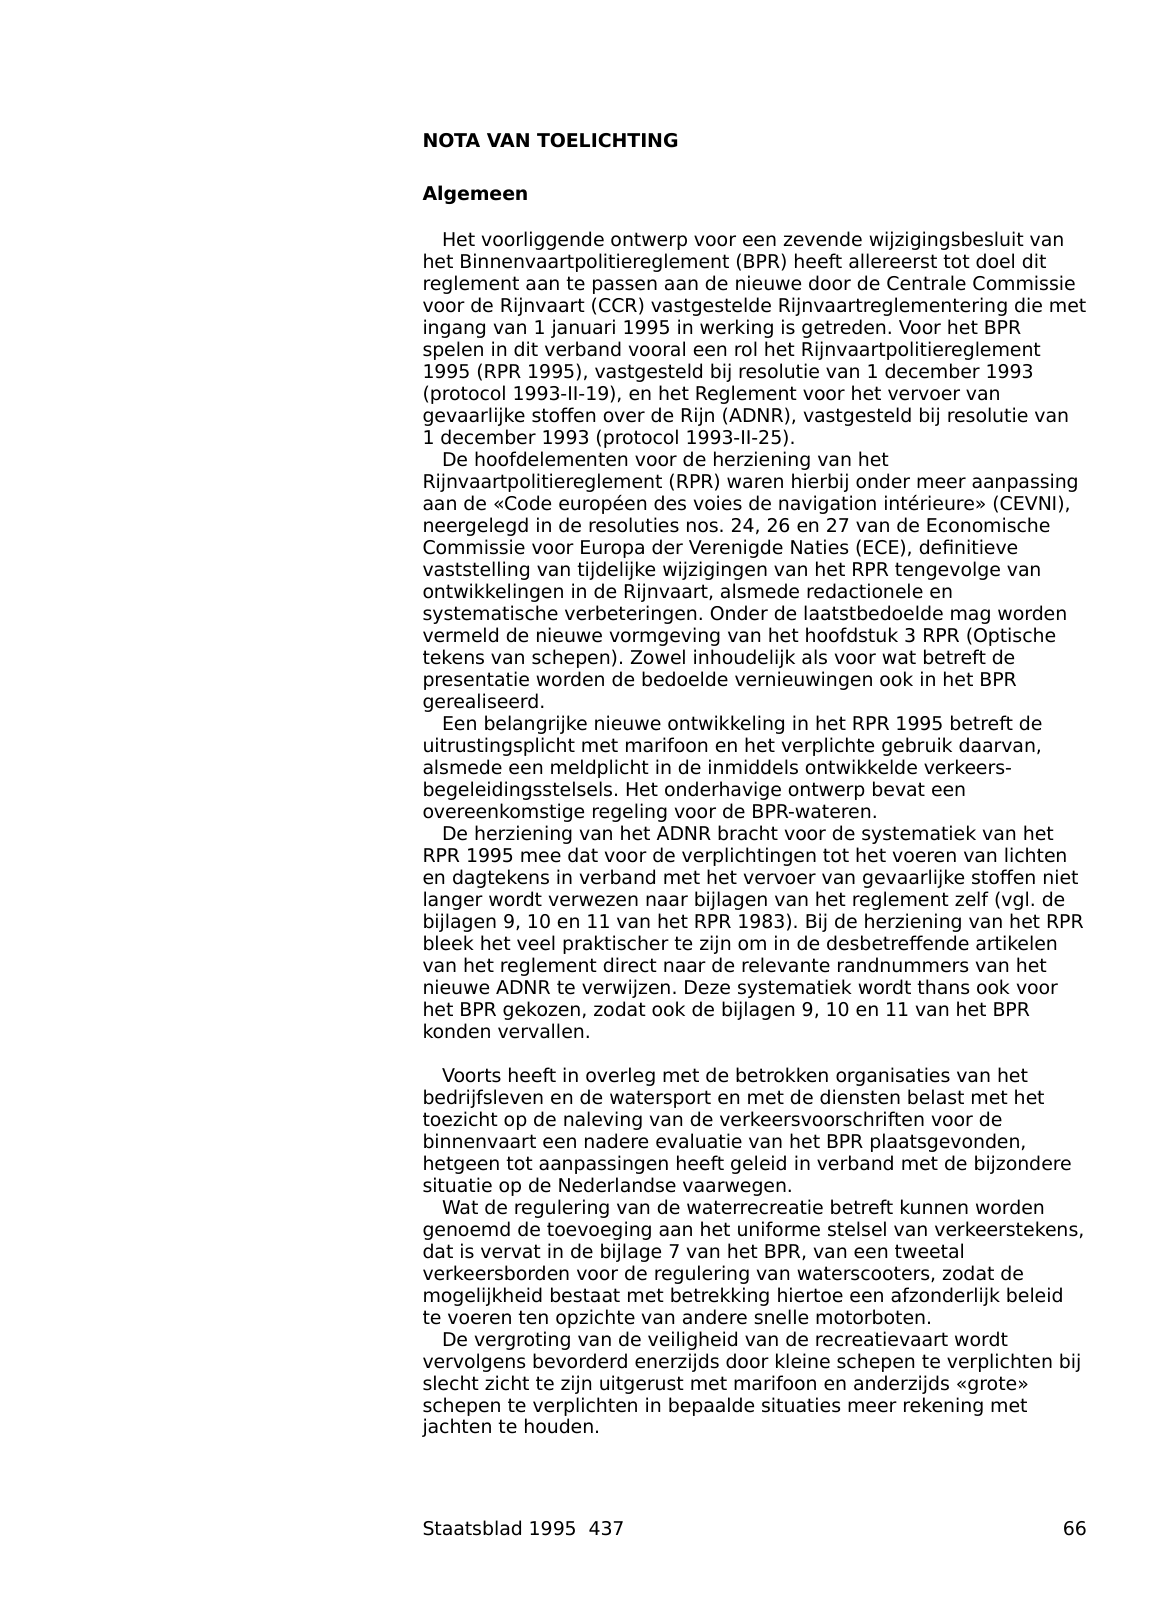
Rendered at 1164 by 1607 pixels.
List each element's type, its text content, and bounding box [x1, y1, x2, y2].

text Een belangrijke nieuwe ontwikkeling in het RPR 1995 betreft de uitrustingsplicht met marifoon en het verplichte gebruik daarvan, alsmede een meldplicht in de inmiddels ontwikkelde verkeers-begeleidingsstelsels. Het onderhavige ontwerp bevat een overeenkomstige regeling voor de BPR-wateren. [422, 713, 1087, 823]
text De vergroting van de veiligheid van de recreatievaart wordt vervolgens bevorderd enerzijds door kleine schepen te verplichten bij slecht zicht te zijn uitgerust met marifoon en anderzijds «grote» schepen te verplichten in bepaalde situaties meer rekening met jachten te houden. [422, 1328, 1087, 1438]
text Voorts heeft in overleg met de betrokken organisaties van het bedrijfsleven en de watersport en met de diensten belast met het toezicht op de naleving van de verkeersvoorschriften voor de binnenvaart een nadere evaluatie van het BPR plaatsgevonden, hetgeen tot aanpassingen heeft geleid in verband met de bijzondere situatie op de Nederlandse vaarwegen. [422, 1065, 1087, 1197]
text Wat de regulering van de waterrecreatie betreft kunnen worden genoemd de toevoeging aan het uniforme stelsel van verkeerstekens, dat is vervat in de bijlage 7 van het BPR, van een tweetal verkeersborden voor de regulering van waterscooters, zodat de mogelijkheid bestaat met betrekking hiertoe een afzonderlijk beleid te voeren ten opzichte van andere snelle motorboten. [422, 1197, 1087, 1328]
text De herziening van het ADNR bracht voor de systematiek van het RPR 1995 mee dat voor de verplichtingen tot het voeren van lichten en dagtekens in verband met het vervoer van gevaarlijke stoffen niet langer wordt verwezen naar bijlagen van het reglement zelf (vgl. de bijlagen 9, 10 en 11 van het RPR 1983). Bij de herziening van het RPR bleek het veel praktischer te zijn om in de desbetreffende artikelen van het reglement direct naar de relevante randnummers van het nieuwe ADNR te verwijzen. Deze systematiek wordt thans ook voor het BPR gekozen, zodat ook de bijlagen 9, 10 en 11 van het BPR konden vervallen. [422, 823, 1087, 1043]
text Het voorliggende ontwerp voor een zevende wijzigingsbesluit van het Binnenvaartpolitiereglement (BPR) heeft allereerst tot doel dit reglement aan te passen aan de nieuwe door de Centrale Commissie voor de Rijnvaart (CCR) vastgestelde Rijnvaartreglementering die met ingang van 1 januari 1995 in werking is getreden. Voor het BPR spelen in dit verband vooral een rol het Rijnvaartpolitiereglement 1995 (RPR 1995), vastgesteld bij resolutie van 1 december 1993 (protocol 1993-II-19), en het Reglement voor het vervoer van gevaarlijke stoffen over de Rijn (ADNR), vastgesteld bij resolutie van 1 december 1993 (protocol 1993-II-25). [422, 229, 1087, 449]
subtitle NOTA VAN TOELICHTING [422, 130, 1087, 152]
subtitle Algemeen [422, 182, 1087, 204]
text De hoofdelementen voor de herziening van het Rijnvaartpolitiereglement (RPR) waren hierbij onder meer aanpassing aan de «Code européen des voies de navigation intérieure» (CEVNI), neergelegd in de resoluties nos. 24, 26 en 27 van de Economische Commissie voor Europa der Verenigde Naties (ECE), definitieve vaststelling van tijdelijke wijzigingen van het RPR tengevolge van ontwikkelingen in de Rijnvaart, alsmede redactionele en systematische verbeteringen. Onder de laatstbedoelde mag worden vermeld de nieuwe vormgeving van het hoofdstuk 3 RPR (Optische tekens van schepen). Zowel inhoudelijk als voor wat betreft de presentatie worden de bedoelde vernieuwingen ook in het BPR gerealiseerd. [422, 449, 1087, 713]
